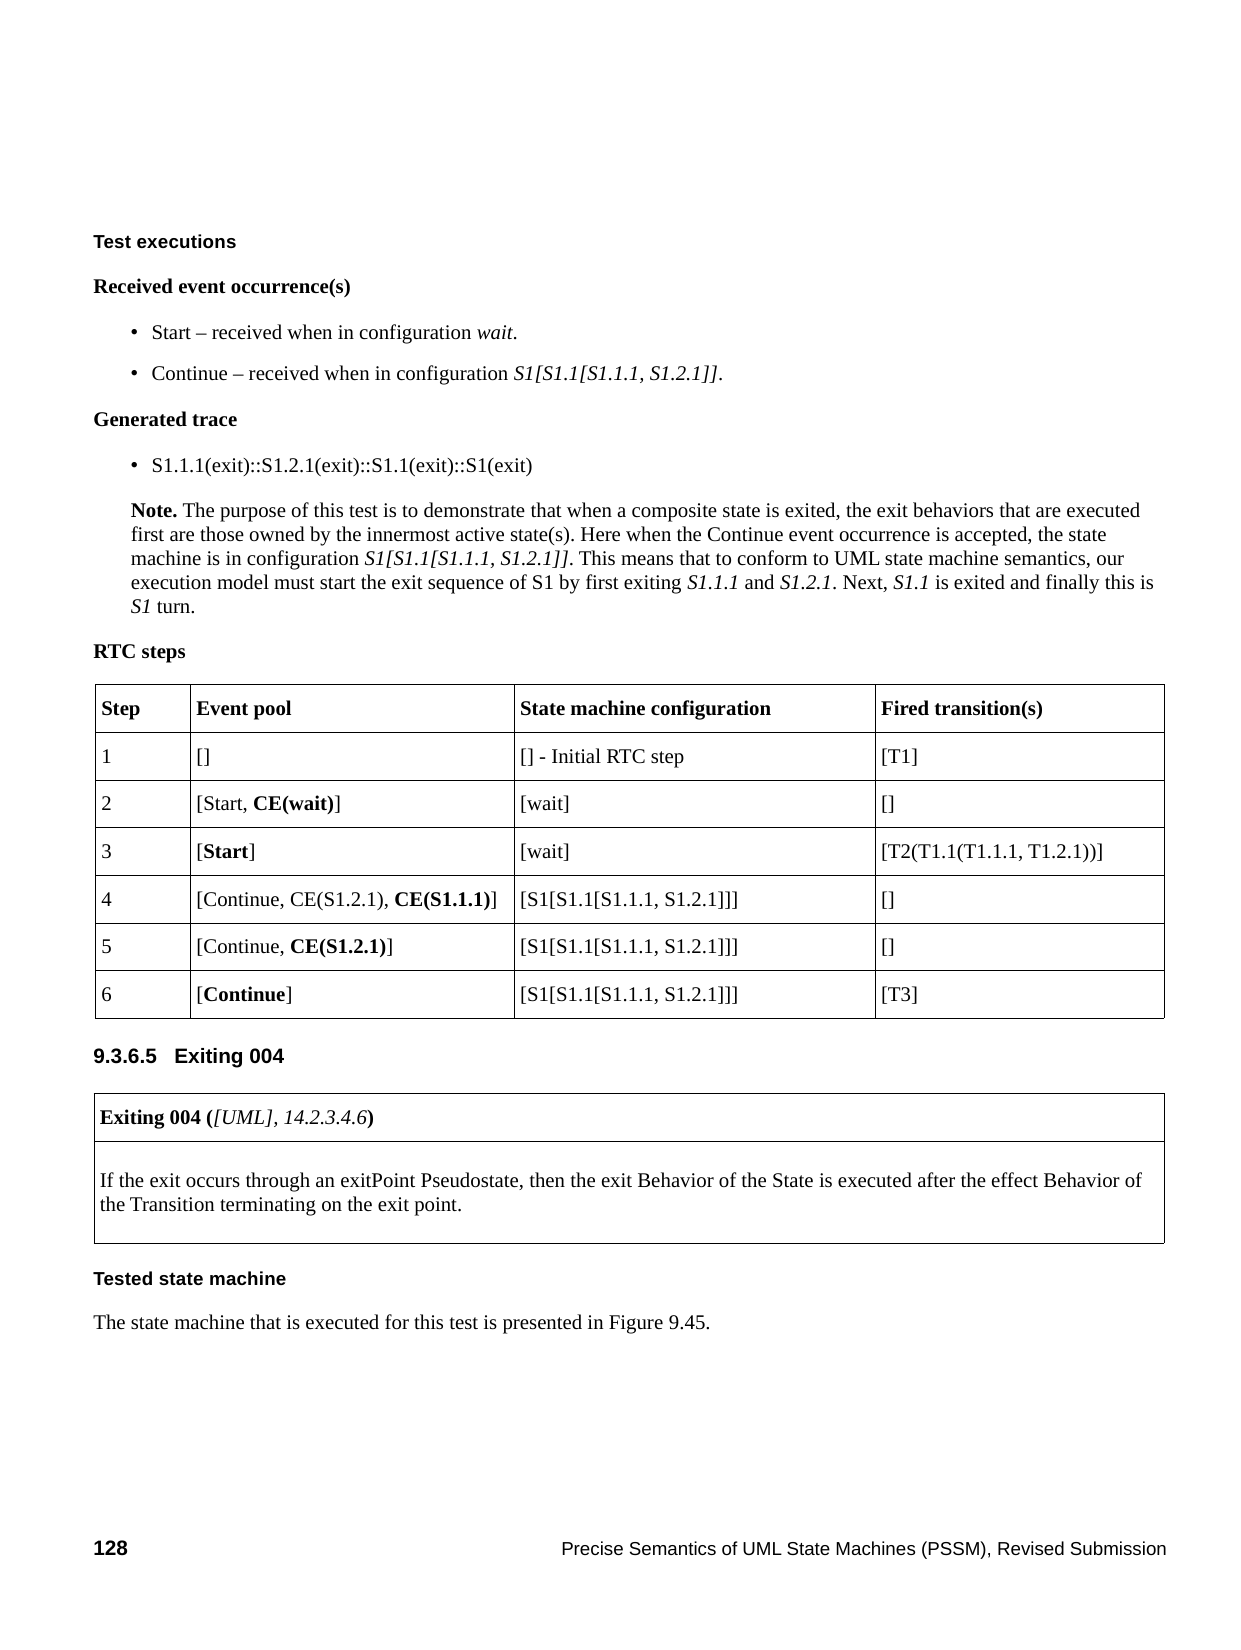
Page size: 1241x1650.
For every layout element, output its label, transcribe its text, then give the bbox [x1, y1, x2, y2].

table_header Event pool [191, 685, 514, 732]
table_cell [S1[S1.1[S1.1.1, S1.2.1]]] [515, 876, 875, 923]
table_cell [] [876, 781, 1164, 827]
table_cell [Start] [191, 828, 514, 875]
table_cell [wait] [515, 781, 875, 827]
list S1.1.1(exit)::S1.2.1(exit)::S1.1(exit)::S1(exit) [131, 452, 1164, 477]
table_header Fired transition(s) [876, 685, 1164, 732]
table_cell [T1] [876, 733, 1164, 779]
subtitle Exiting 004 [93, 1043, 1164, 1068]
table_cell 1 [96, 733, 190, 779]
text RTC steps [93, 639, 1164, 663]
table_cell [Continue, CE(S1.2.1)] [191, 924, 514, 970]
table_cell [T3] [876, 971, 1164, 1018]
table_cell [Start, CE(wait)] [191, 781, 514, 827]
table_cell [] [191, 733, 514, 779]
table_cell [] [876, 876, 1164, 923]
table_header Step [96, 685, 190, 732]
table_cell [] [876, 924, 1164, 970]
table_cell 3 [96, 828, 190, 875]
list The state machine that is executed for this test is presented in Figure 9.45. [93, 1310, 1164, 1334]
text Received event occurrence(s) [93, 274, 1164, 298]
table_cell [Continue, CE(S1.2.1), CE(S1.1.1)] [191, 876, 514, 923]
text Generated trace [93, 406, 1164, 431]
table_cell 2 [96, 781, 190, 827]
table_cell 5 [96, 924, 190, 970]
table_cell [S1[S1.1[S1.1.1, S1.2.1]]] [515, 924, 875, 970]
subtitle Test executions [93, 231, 1164, 253]
list Start – received when in configuration wait. [131, 319, 1164, 344]
table_cell [T2(T1.1(T1.1.1, T1.2.1))] [876, 828, 1164, 875]
table_cell 4 [96, 876, 190, 923]
table_header Exiting 004 ([UML], 14.2.3.4.6) [95, 1094, 1164, 1141]
table_cell [wait] [515, 828, 875, 875]
table_header State machine configuration [515, 685, 875, 732]
table_cell [] - Initial RTC step [515, 733, 875, 779]
subtitle Tested state machine [93, 1268, 1164, 1289]
table_cell If the exit occurs through an exitPoint Pseudostate, then the exit Behavior of the State is executed after the effect Behavior of the Transition terminating on the exit point. [95, 1142, 1164, 1243]
list Continue – received when in configuration S1[S1.1[S1.1.1, S1.2.1]]. [131, 360, 1164, 385]
table_cell [S1[S1.1[S1.1.1, S1.2.1]]] [515, 971, 875, 1018]
table_cell 6 [96, 971, 190, 1018]
text Note. The purpose of this test is to demonstrate that when a composite state is exited, the exit behaviors that are executed first are those owned by the innermost active state(s). Here when the Continue event occurrence is accepted, the state machine is in configuration S1[S1.1[S1.1.1, S1.2.1]]. This means that to conform to UML state machine semantics, our execution model must start the exit sequence of S1 by first exiting S1.1.1 and S1.2.1. Next, S1.1 is exited and finally this is S1 turn. [131, 498, 1164, 618]
table_cell [Continue] [191, 971, 514, 1018]
